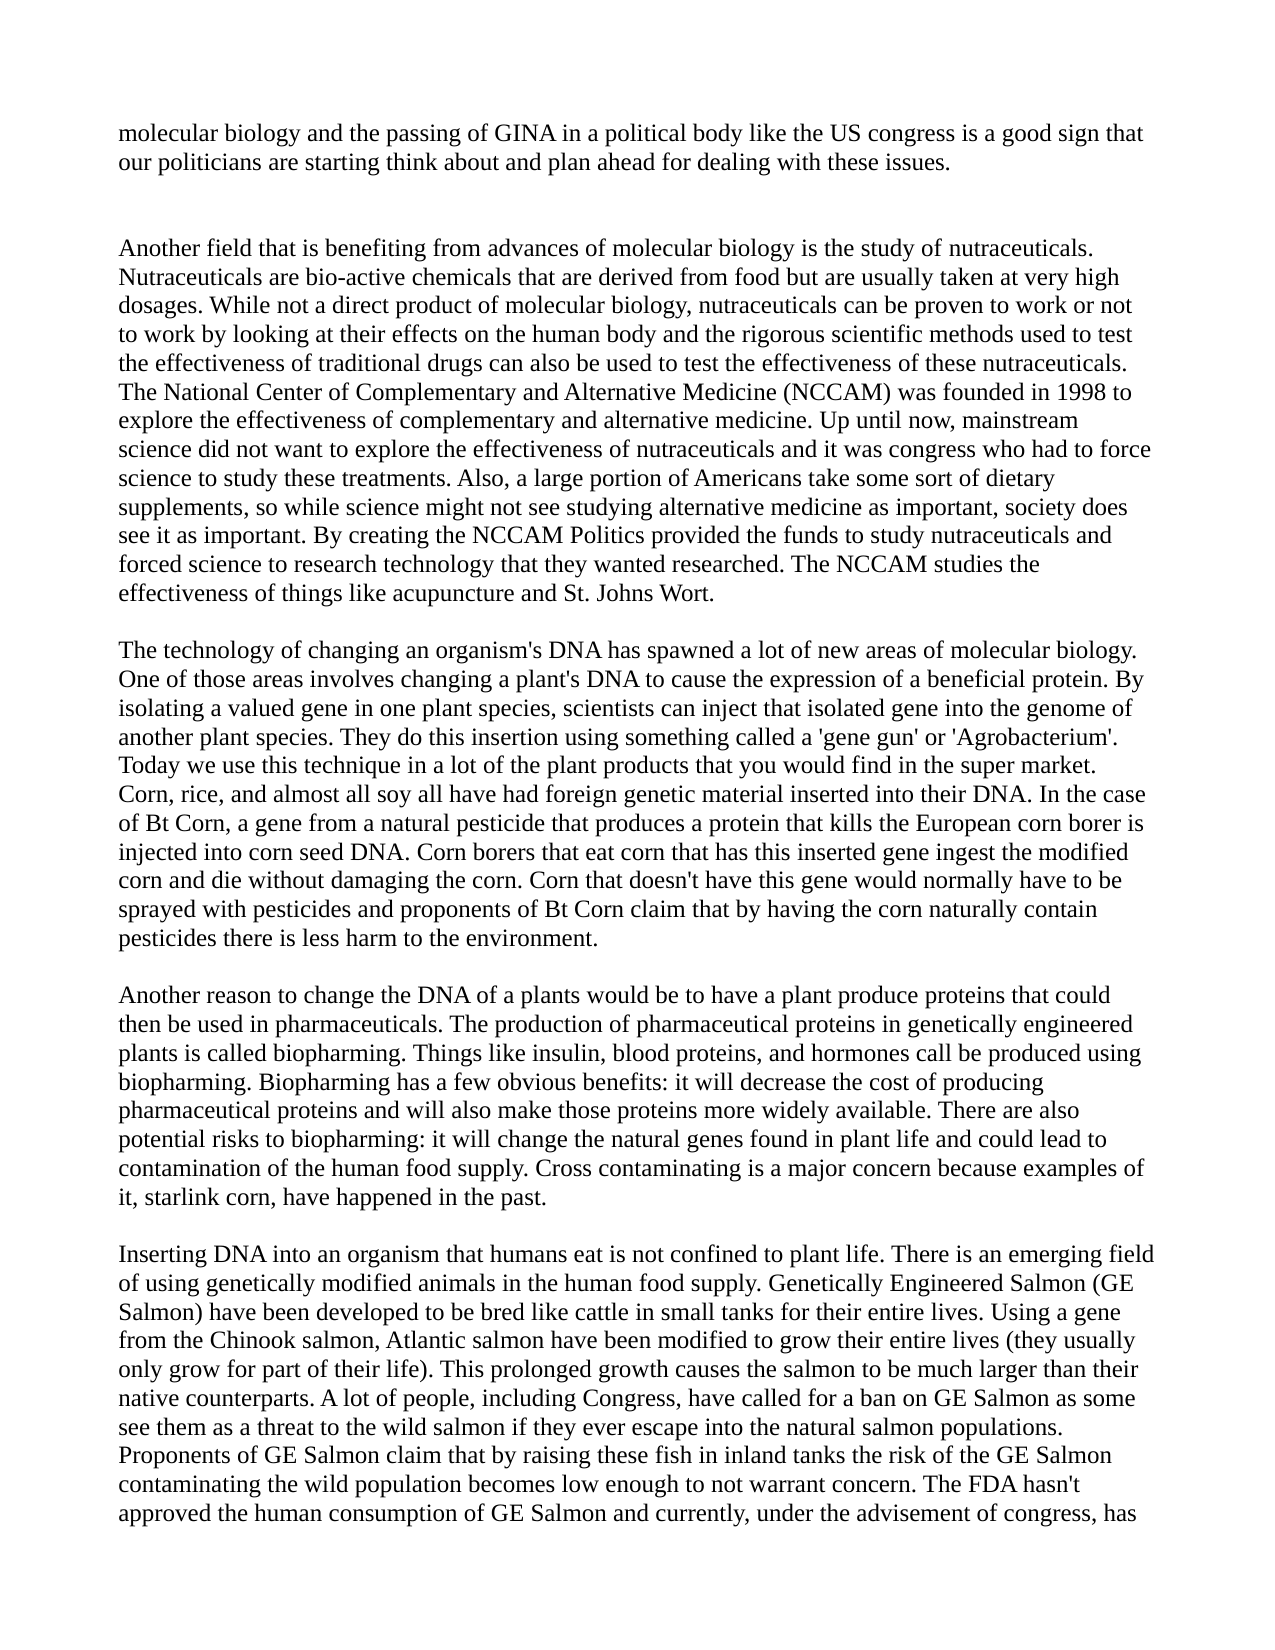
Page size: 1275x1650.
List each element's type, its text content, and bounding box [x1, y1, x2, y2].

text Another reason to change the DNA of a plants would be to have a plant produce proteins that could then be used in pharmaceuticals. The production of pharmaceutical proteins in genetically engineered plants is called biopharming. Things like insulin, blood proteins, and hormones call be produced using biopharming. Biopharming has a few obvious benefits: it will decrease the cost of producing pharmaceutical proteins and will also make those proteins more widely available. There are also potential risks to biopharming: it will change the natural genes found in plant life and could lead to contamination of the human food supply. Cross contaminating is a major concern because examples of it, starlink corn, have happened in the past. [118, 981, 1157, 1211]
text The technology of changing an organism's DNA has spawned a lot of new areas of molecular biology. One of those areas involves changing a plant's DNA to cause the expression of a beneficial protein. By isolating a valued gene in one plant species, scientists can inject that isolated gene into the genome of another plant species. They do this insertion using something called a 'gene gun' or 'Agrobacterium'. Today we use this technique in a lot of the plant products that you would find in the super market. Corn, rice, and almost all soy all have had foreign genetic material inserted into their DNA. In the case of Bt Corn, a gene from a natural pesticide that produces a protein that kills the European corn borer is injected into corn seed DNA. Corn borers that eat corn that has this inserted gene ingest the modified corn and die without damaging the corn. Corn that doesn't have this gene would normally have to be sprayed with pesticides and proponents of Bt Corn claim that by having the corn naturally contain pesticides there is less harm to the environment. [118, 636, 1157, 952]
text molecular biology and the passing of GINA in a political body like the US congress is a good sign that our politicians are starting think about and plan ahead for dealing with these issues. [118, 118, 1157, 176]
text Inserting DNA into an organism that humans eat is not confined to plant life. There is an emerging field of using genetically modified animals in the human food supply. Genetically Engineered Salmon (GE Salmon) have been developed to be bred like cattle in small tanks for their entire lives. Using a gene from the Chinook salmon, Atlantic salmon have been modified to grow their entire lives (they usually only grow for part of their life). This prolonged growth causes the salmon to be much larger than their native counterparts. A lot of people, including Congress, have called for a ban on GE Salmon as some see them as a threat to the wild salmon if they ever escape into the natural salmon populations. Proponents of GE Salmon claim that by raising these fish in inland tanks the risk of the GE Salmon contaminating the wild population becomes low enough to not warrant concern. The FDA hasn't approved the human consumption of GE Salmon and currently, under the advisement of congress, has [118, 1239, 1157, 1527]
text Another field that is benefiting from advances of molecular biology is the study of nutraceuticals. Nutraceuticals are bio-active chemicals that are derived from food but are usually taken at very high dosages. While not a direct product of molecular biology, nutraceuticals can be proven to work or not to work by looking at their effects on the human body and the rigorous scientific methods used to test the effectiveness of traditional drugs can also be used to test the effectiveness of these nutraceuticals. The National Center of Complementary and Alternative Medicine (NCCAM) was founded in 1998 to explore the effectiveness of complementary and alternative medicine. Up until now, mainstream science did not want to explore the effectiveness of nutraceuticals and it was congress who had to force science to study these treatments. Also, a large portion of Americans take some sort of dietary supplements, so while science might not see studying alternative medicine as important, society does see it as important. By creating the NCCAM Politics provided the funds to study nutraceuticals and forced science to research technology that they wanted researched. The NCCAM studies the effectiveness of things like acupuncture and St. Johns Wort. [118, 233, 1157, 607]
